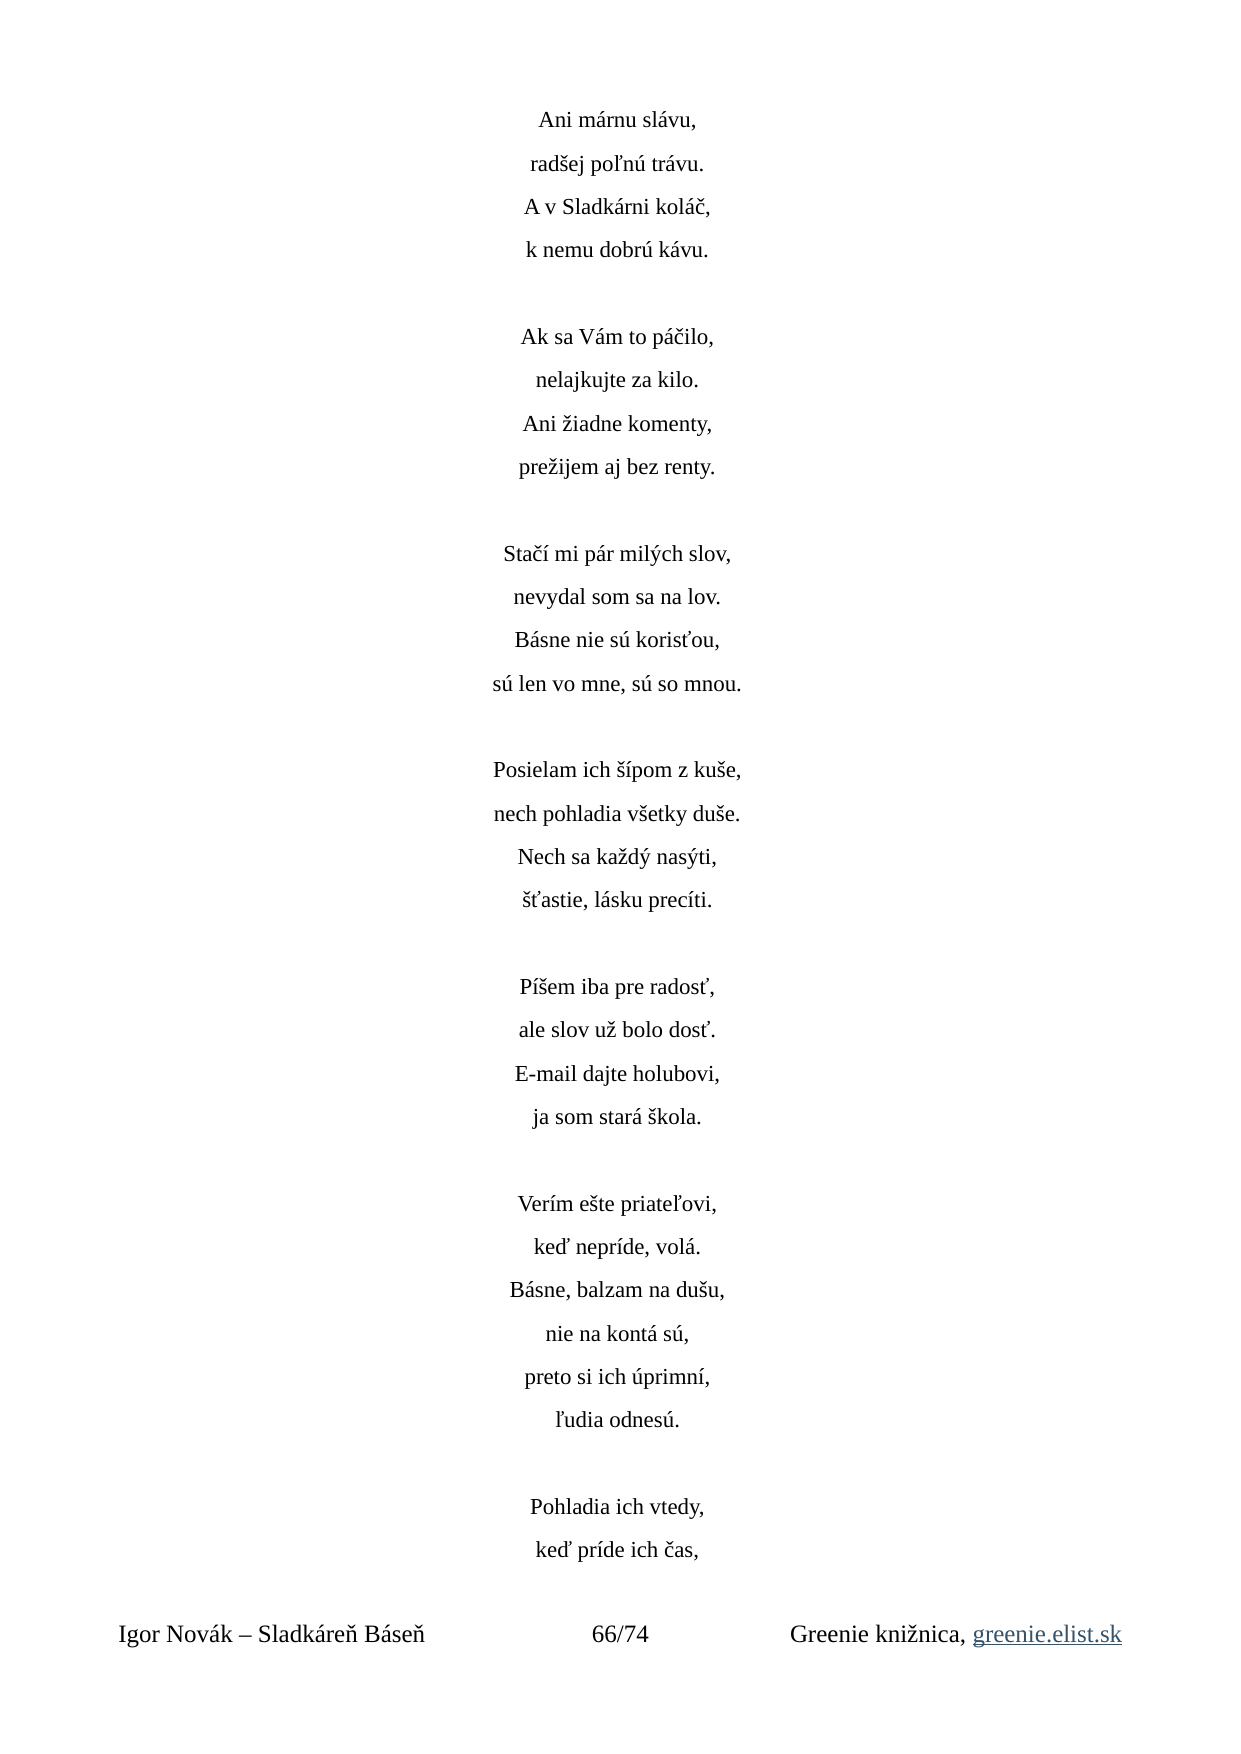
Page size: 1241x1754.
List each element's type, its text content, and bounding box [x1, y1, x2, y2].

text E-mail dajte holubovi, [106, 1059, 1134, 1086]
text Verím ešte priateľovi, [106, 1189, 1134, 1216]
text ale slov už bolo dosť. [106, 1016, 1134, 1043]
text keď nepríde, volá. [106, 1233, 1134, 1259]
text keď príde ich čas, [106, 1536, 1134, 1563]
text ľudia odnesú. [106, 1406, 1134, 1433]
text Nech sa každý nasýti, [106, 843, 1134, 869]
text Ani márnu slávu, [106, 106, 1134, 133]
text Pohladia ich vtedy, [106, 1493, 1134, 1519]
text k nemu dobrú kávu. [106, 236, 1134, 263]
text Básne, balzam na dušu, [106, 1276, 1134, 1303]
text Ak sa Vám to páčilo, [106, 323, 1134, 349]
text nevydal som sa na lov. [106, 583, 1134, 609]
text nelajkujte za kilo. [106, 366, 1134, 393]
text ja som stará škola. [106, 1103, 1134, 1129]
text nie na kontá sú, [106, 1319, 1134, 1346]
text Posielam ich šípom z kuše, [106, 756, 1134, 783]
text šťastie, lásku precíti. [106, 886, 1134, 913]
text nech pohladia všetky duše. [106, 799, 1134, 826]
text Píšem iba pre radosť, [106, 973, 1134, 999]
text Stačí mi pár milých slov, [106, 539, 1134, 566]
text prežijem aj bez renty. [106, 453, 1134, 479]
text preto si ich úprimní, [106, 1363, 1134, 1389]
text A v Sladkárni koláč, [106, 193, 1134, 219]
text radšej poľnú trávu. [106, 149, 1134, 176]
text sú len vo mne, sú so mnou. [106, 669, 1134, 696]
text Básne nie sú korisťou, [106, 626, 1134, 653]
text Ani žiadne komenty, [106, 409, 1134, 436]
